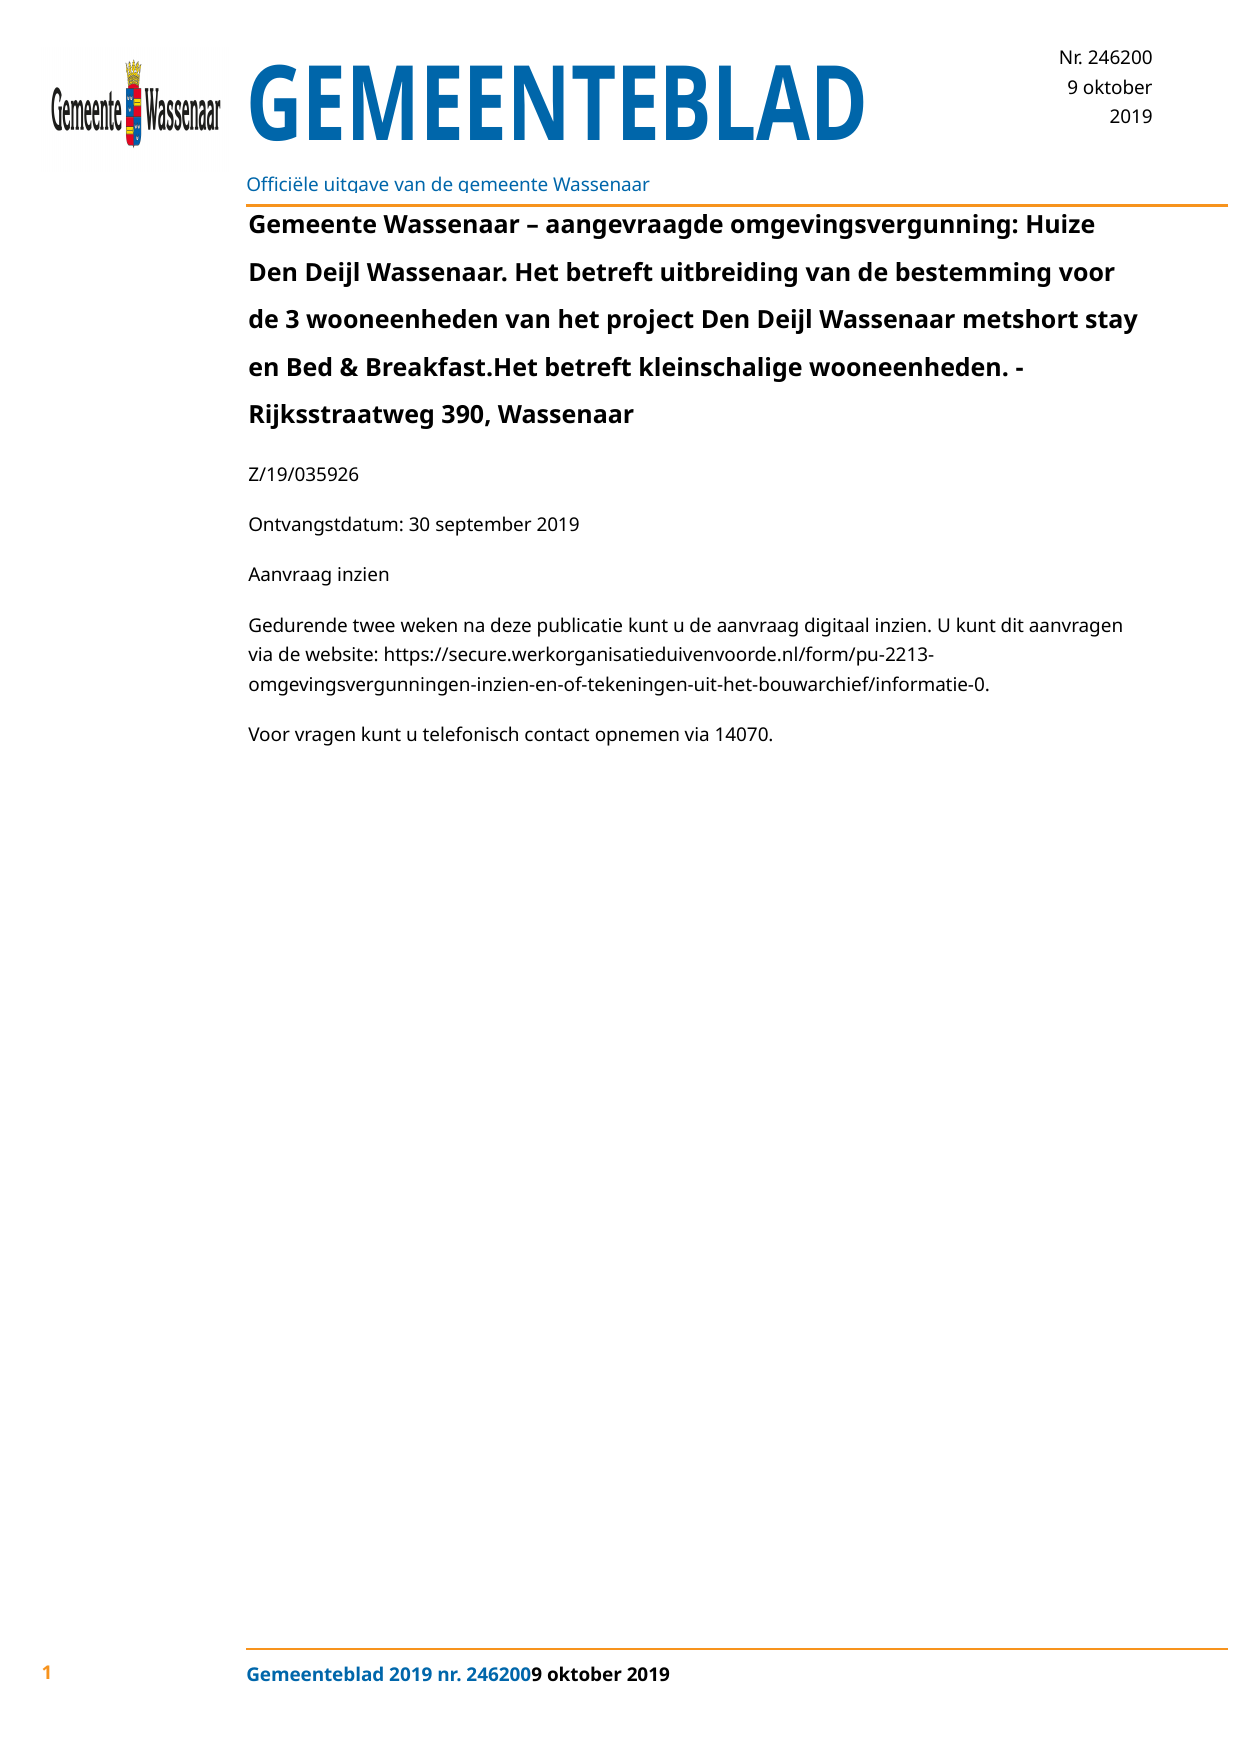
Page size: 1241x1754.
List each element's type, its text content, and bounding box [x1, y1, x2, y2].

text Gedurende twee weken na deze publicatie kunt u de aanvraag digitaal inzien. U kunt dit aanvragen via de website: https://secure.werkorganisatieduivenvoorde.nl/form/pu-2213-omgevingsvergunningen-inzien-en-of-tekeningen-uit-het-bouwarchief/informatie-0. [248, 612, 1152, 697]
text Aanvraag inzien [248, 562, 1152, 587]
text Z/19/035926 [248, 461, 1152, 486]
text Voor vragen kunt u telefonisch contact opnemen via 14070. [248, 722, 1152, 747]
text Ontvangstdatum: 30 september 2019 [248, 511, 1152, 537]
picture [41, 47, 231, 172]
text Gemeente Wassenaar – aangevraagde omgevingsvergunning: Huize Den Deijl Wassenaar. Het betreft uitbreiding van de bestemming voor de 3 wooneenheden van het project Den Deijl Wassenaar metshort stay en Bed & Breakfast.Het betreft kleinschalige wooneenheden. - Rijksstraatweg 390, Wassenaar [248, 207, 1152, 431]
